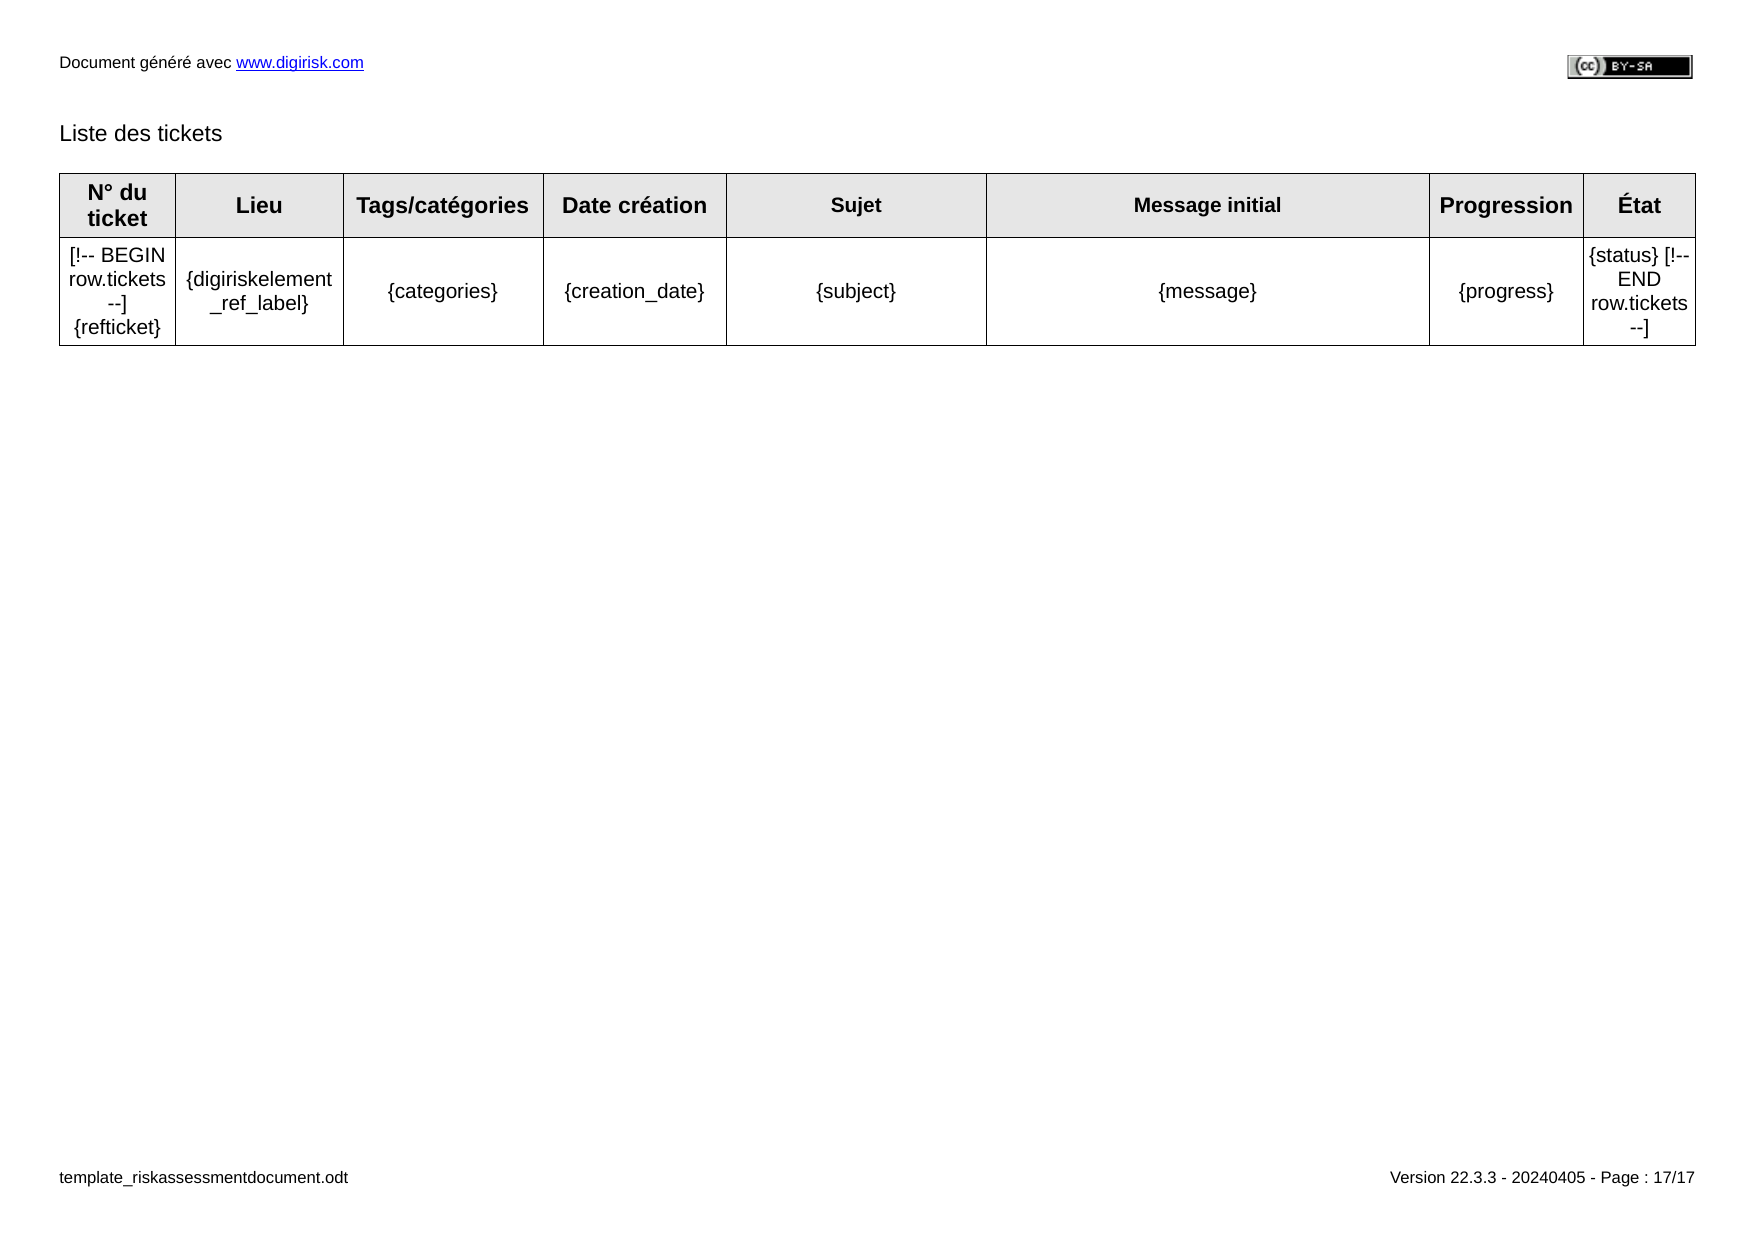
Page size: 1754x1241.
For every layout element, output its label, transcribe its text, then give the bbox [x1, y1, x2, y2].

table_header État [1584, 174, 1695, 237]
table_header Message initial [987, 174, 1429, 237]
table_cell {subject} [727, 238, 986, 344]
table_cell {categories} [344, 238, 543, 344]
picture [1567, 55, 1693, 79]
table_header Sujet [727, 174, 986, 237]
table_header Progression [1430, 174, 1583, 237]
text Liste des tickets [59, 120, 1695, 147]
table_cell [!-- BEGIN row.tickets --]{refticket} [60, 238, 175, 344]
table_cell {status} [!-- END row.tickets --] [1584, 238, 1695, 344]
table_cell {message} [987, 238, 1429, 344]
table_cell {progress} [1430, 238, 1583, 344]
table_header Date création [544, 174, 726, 237]
table_cell {digiriskelement_ref_label} [176, 238, 343, 344]
table_cell {creation_date} [544, 238, 726, 344]
table_header Lieu [176, 174, 343, 237]
table_header N° du ticket [60, 174, 175, 237]
table_header Tags/catégories [344, 174, 543, 237]
